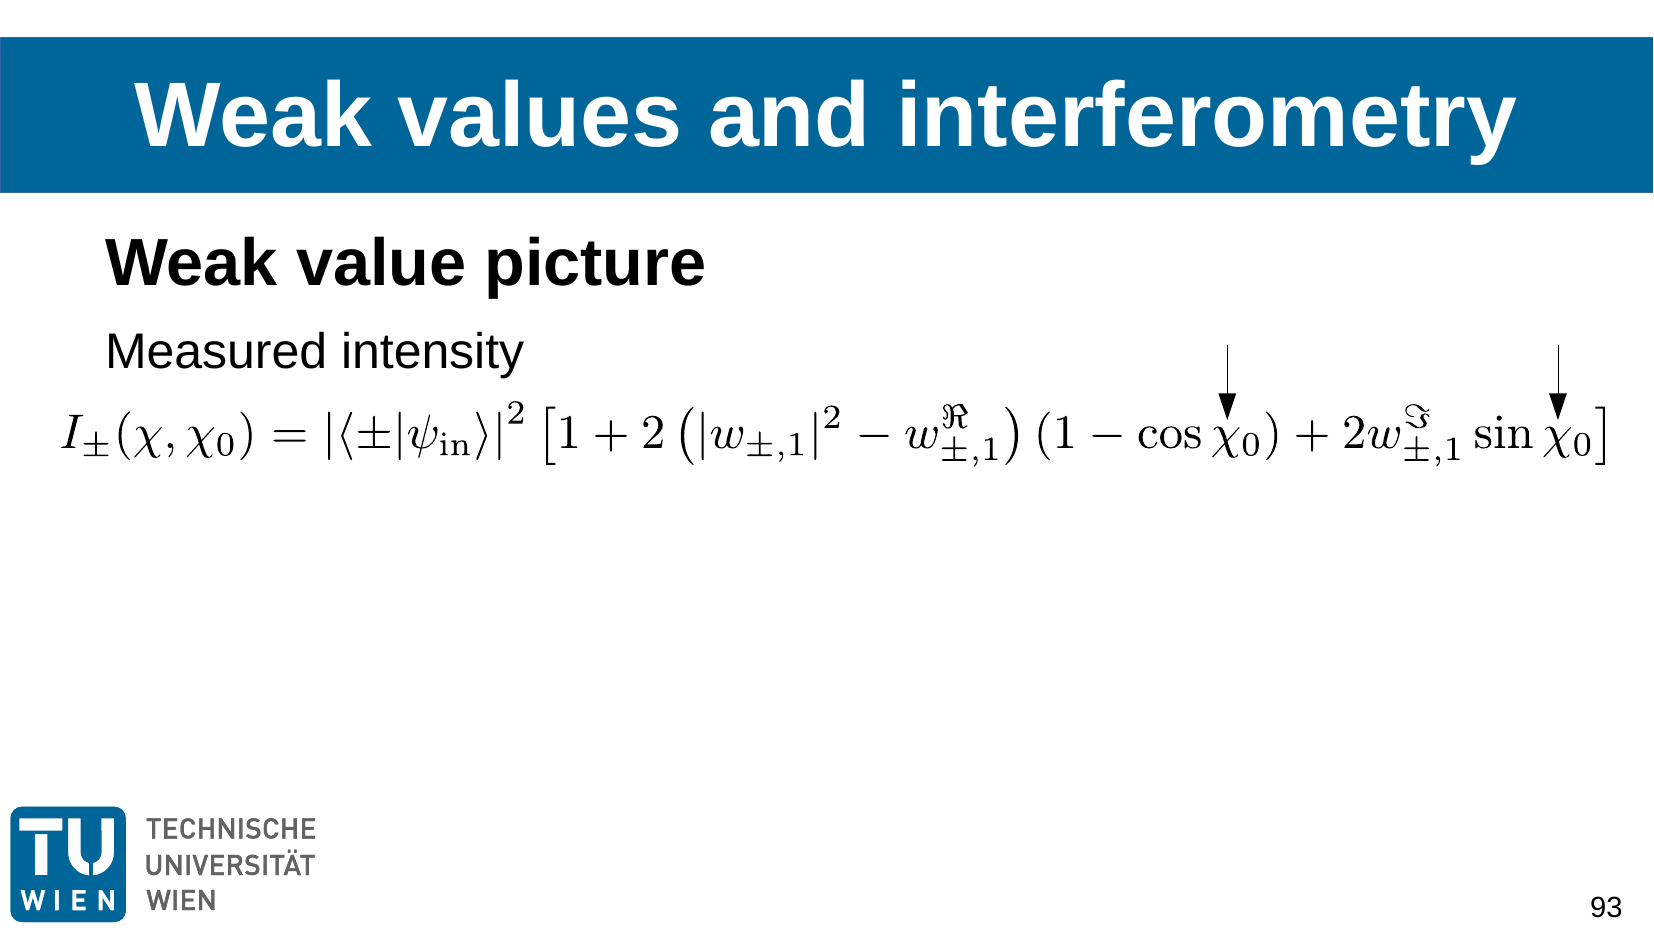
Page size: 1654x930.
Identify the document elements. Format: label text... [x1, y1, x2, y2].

title Weak values and interferometry [0, 37, 1653, 193]
list Weak value picture Measured intensity [105, 225, 1593, 391]
picture [10, 365, 1612, 490]
